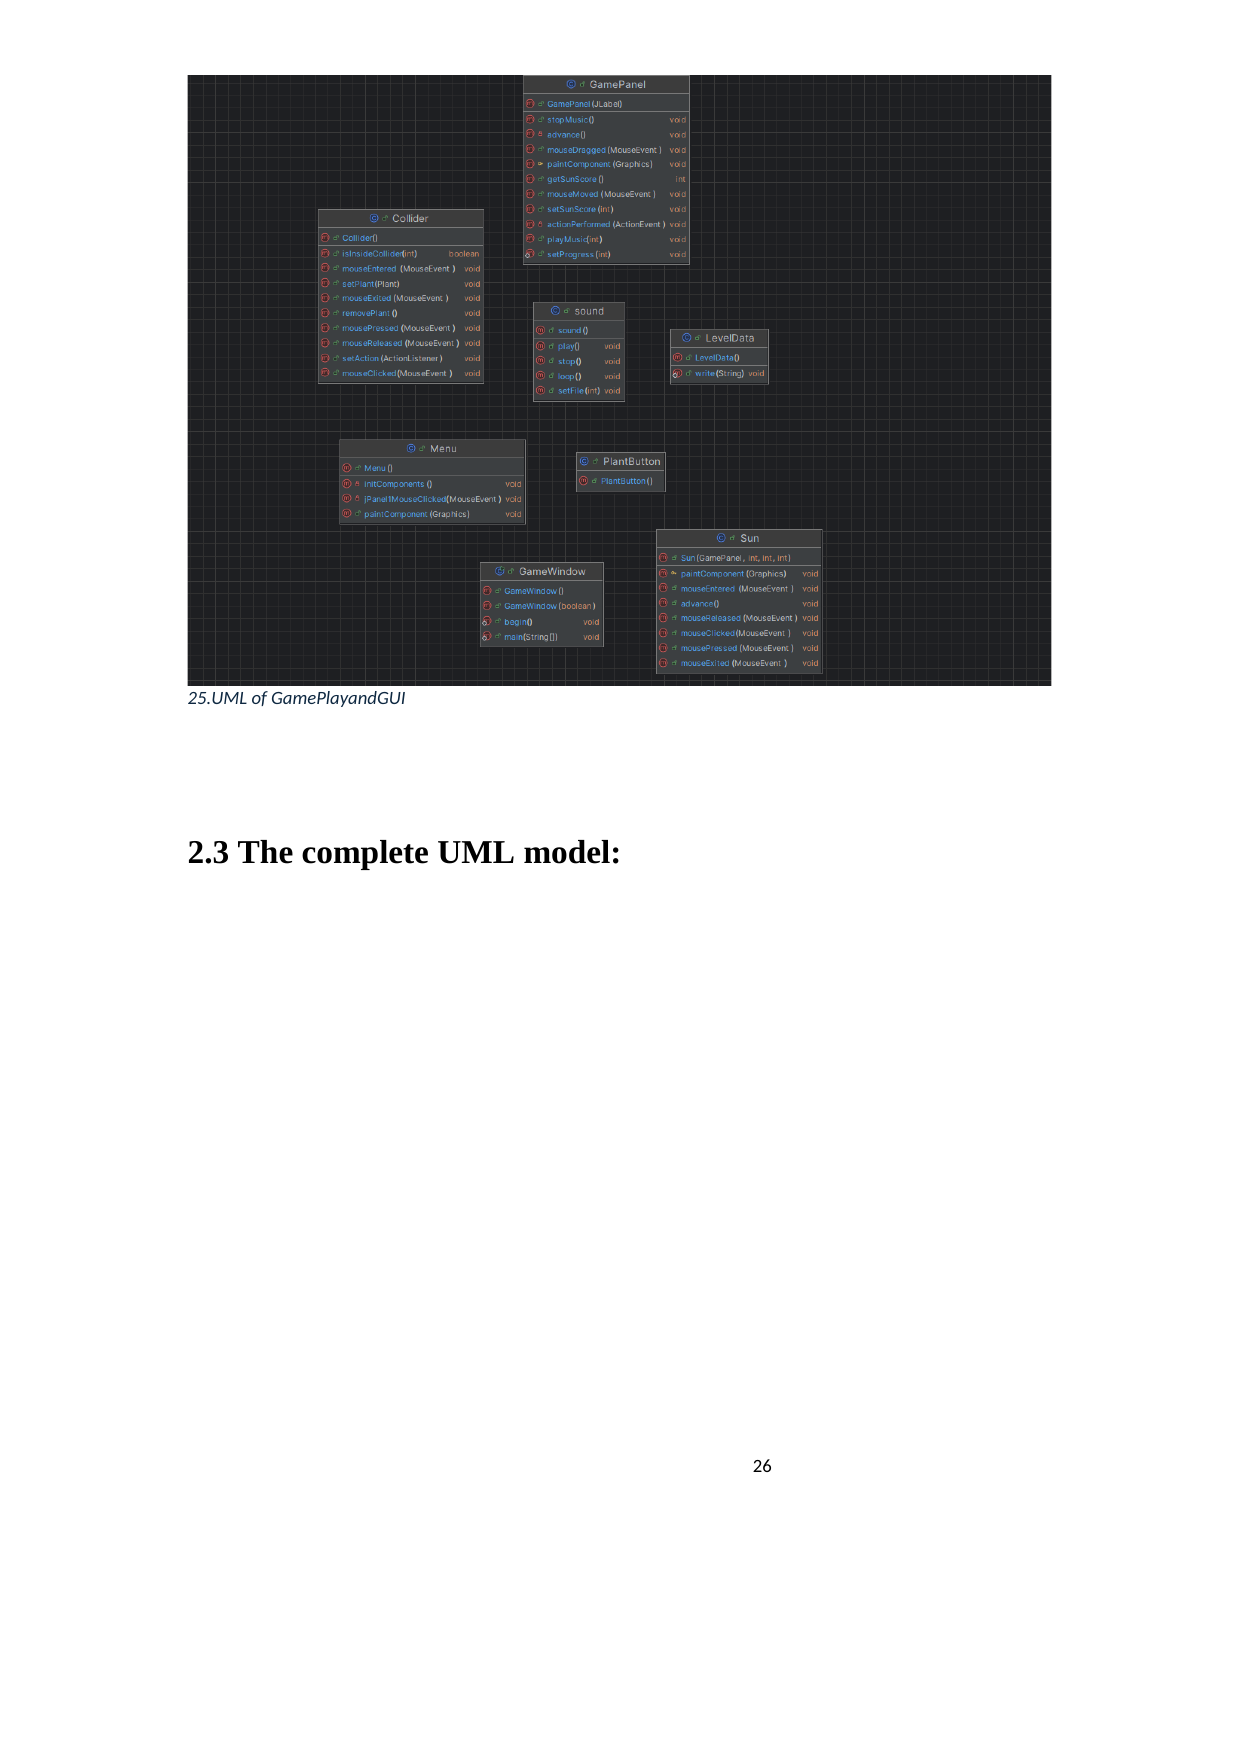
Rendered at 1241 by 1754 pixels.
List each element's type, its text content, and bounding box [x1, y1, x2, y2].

subtitle 2.3 The complete UML model: [187, 832, 1053, 870]
text 25.UML of GamePlayandGUI [187, 686, 1053, 709]
